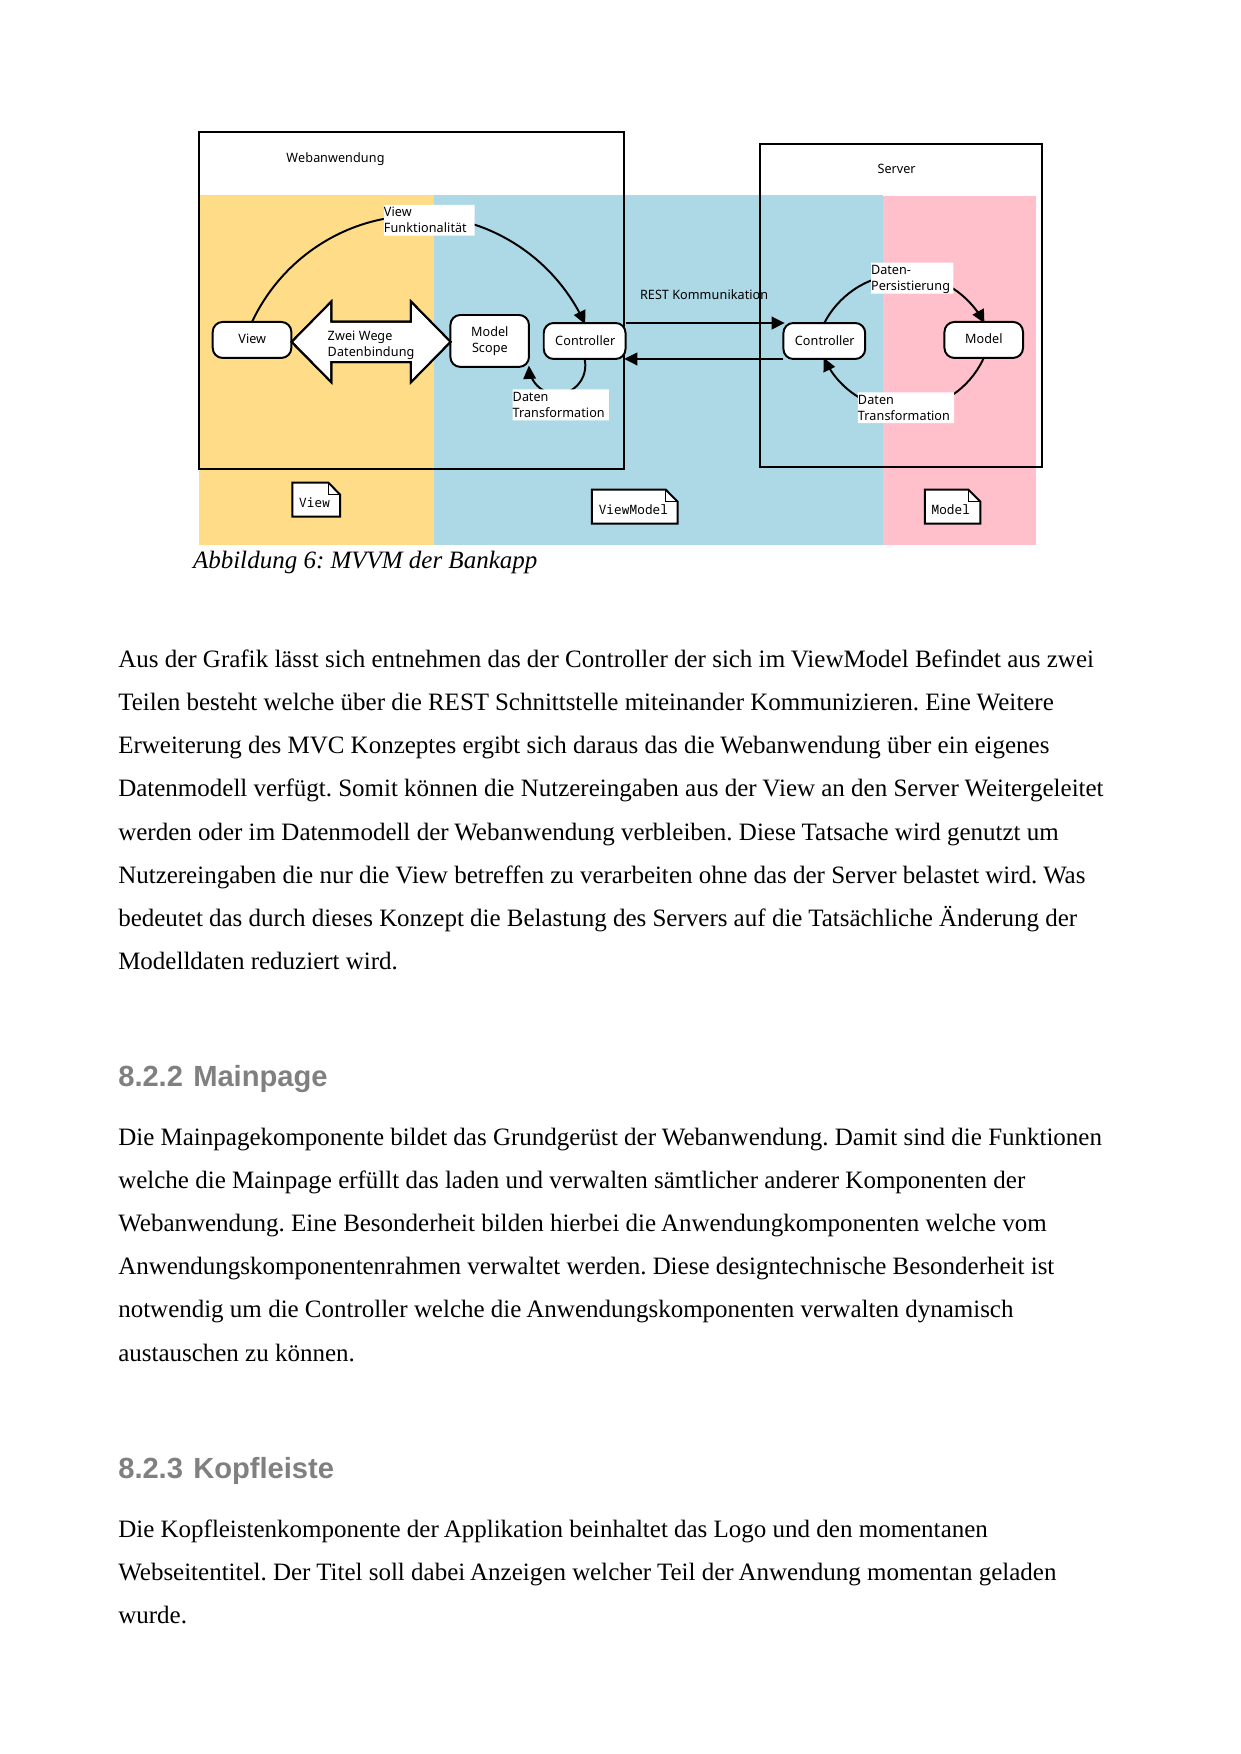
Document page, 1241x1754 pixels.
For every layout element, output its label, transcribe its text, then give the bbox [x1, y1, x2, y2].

text Abbildung 6: MVVM der Bankapp [193, 131, 1047, 574]
text Aus der Grafik lässt sich entnehmen das der Controller der sich im ViewModel Befindet aus zwei Teilen besteht welche über die REST Schnittstelle miteinander Kommunizieren. Eine Weitere Erweiterung des MVC Konzeptes ergibt sich daraus das die Webanwendung über ein eigenes Datenmodell verfügt. Somit können die Nutzereingaben aus der View an den Server Weitergeleitet werden oder im Datenmodell der Webanwendung verbleiben. Diese Tatsache wird genutzt um Nutzereingaben die nur die View betreffen zu verarbeiten ohne das der Server belastet wird. Was bedeutet das durch dieses Konzept die Belastung des Servers auf die Tatsächliche Änderung der Modelldaten reduziert wird. [118, 644, 1122, 975]
subtitle Kopfleiste [118, 1451, 1122, 1484]
text Die Kopfleistenkomponente der Applikation beinhaltet das Logo und den momentanen Webseitentitel. Der Titel soll dabei Anzeigen welcher Teil der Anwendung momentan geladen wurde. [118, 1514, 1122, 1629]
text Die Mainpagekomponente bildet das Grundgerüst der Webanwendung. Damit sind die Funktionen welche die Mainpage erfüllt das laden und verwalten sämtlicher anderer Komponenten der Webanwendung. Eine Besonderheit bilden hierbei die Anwendungkomponenten welche vom Anwendungskomponentenrahmen verwaltet werden. Diese designtechnische Besonderheit ist notwendig um die Controller welche die Anwendungskomponenten verwalten dynamisch austauschen zu können. [118, 1122, 1122, 1366]
subtitle Mainpage [118, 1059, 1122, 1093]
